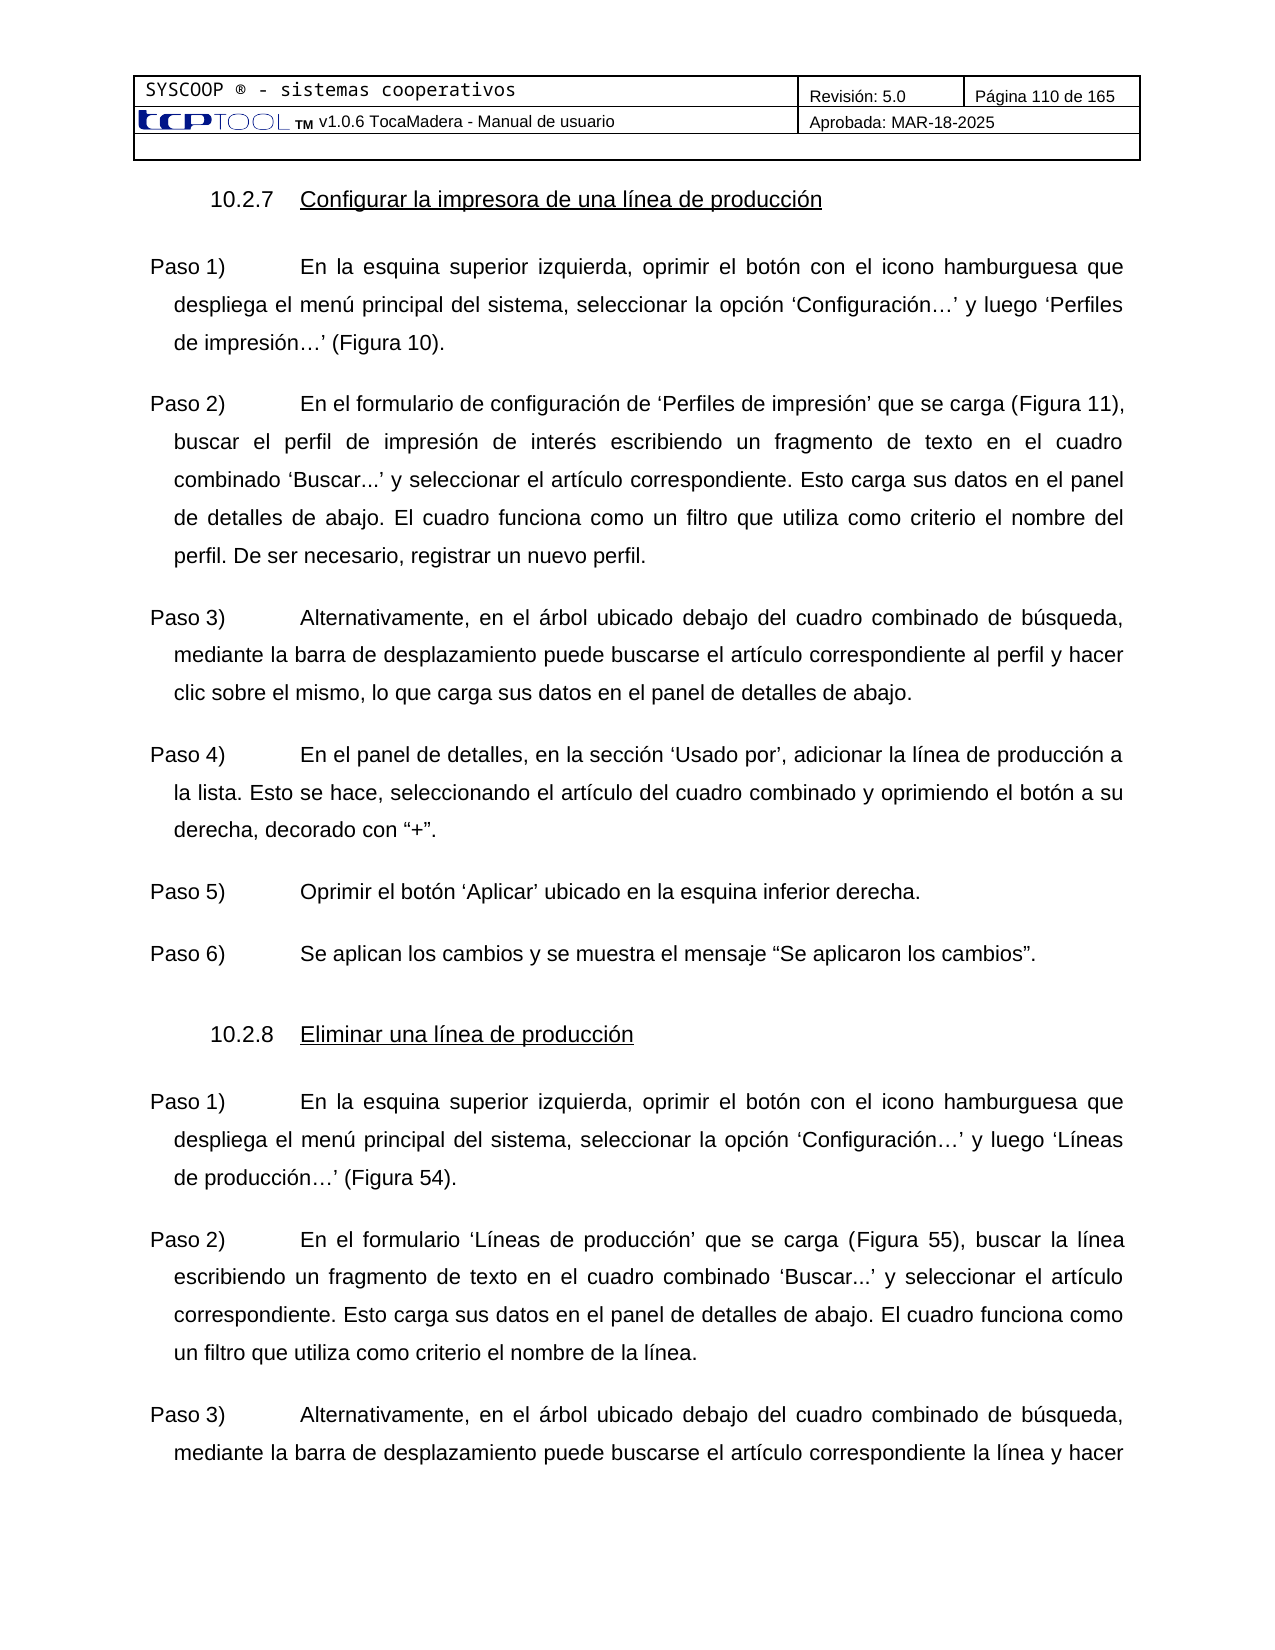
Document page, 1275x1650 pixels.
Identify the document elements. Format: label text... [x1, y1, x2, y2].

list En el panel de detalles, en la sección ‘Usado por’, adicionar la línea de producción a la lista. Esto se hace, seleccionando el artículo del cuadro combinado y oprimiendo el botón a su derecha, decorado con “+”. [150, 742, 1125, 843]
subtitle Configurar la impresora de una línea de producción [210, 186, 1125, 212]
list En el formulario ‘Líneas de producción’ que se carga (Figura 55), buscar la línea escribiendo un fragmento de texto en el cuadro combinado ‘Buscar...’ y seleccionar el artículo correspondiente. Esto carga sus datos en el panel de detalles de abajo. El cuadro funciona como un filtro que utiliza como criterio el nombre de la línea. [150, 1226, 1125, 1365]
list En el formulario de configuración de ‘Perfiles de impresión’ que se carga (Figura 11), buscar el perfil de impresión de interés escribiendo un fragmento de texto en el cuadro combinado ‘Buscar...’ y seleccionar el artículo correspondiente. Esto carga sus datos en el panel de detalles de abajo. El cuadro funciona como un filtro que utiliza como criterio el nombre del perfil. De ser necesario, registrar un nuevo perfil. [150, 391, 1125, 568]
list Se aplican los cambios y se muestra el mensaje “Se aplicaron los cambios”. [150, 941, 1125, 966]
picture [138, 110, 290, 130]
list En la esquina superior izquierda, oprimir el botón con el icono hamburguesa que despliega el menú principal del sistema, seleccionar la opción ‘Configuración…’ y luego ‘Líneas de producción…’ (Figura 54). [150, 1089, 1125, 1190]
list En la esquina superior izquierda, oprimir el botón con el icono hamburguesa que despliega el menú principal del sistema, seleccionar la opción ‘Configuración…’ y luego ‘Perfiles de impresión…’ (Figura 10). [150, 254, 1125, 355]
subtitle Eliminar una línea de producción [210, 1021, 1125, 1047]
list Alternativamente, en el árbol ubicado debajo del cuadro combinado de búsqueda, mediante la barra de desplazamiento puede buscarse el artículo correspondiente la línea y hacer [150, 1402, 1125, 1465]
list Alternativamente, en el árbol ubicado debajo del cuadro combinado de búsqueda, mediante la barra de desplazamiento puede buscarse el artículo correspondiente al perfil y hacer clic sobre el mismo, lo que carga sus datos en el panel de detalles de abajo. [150, 604, 1125, 705]
list Oprimir el botón ‘Aplicar’ ubicado en la esquina inferior derecha. [150, 879, 1125, 904]
